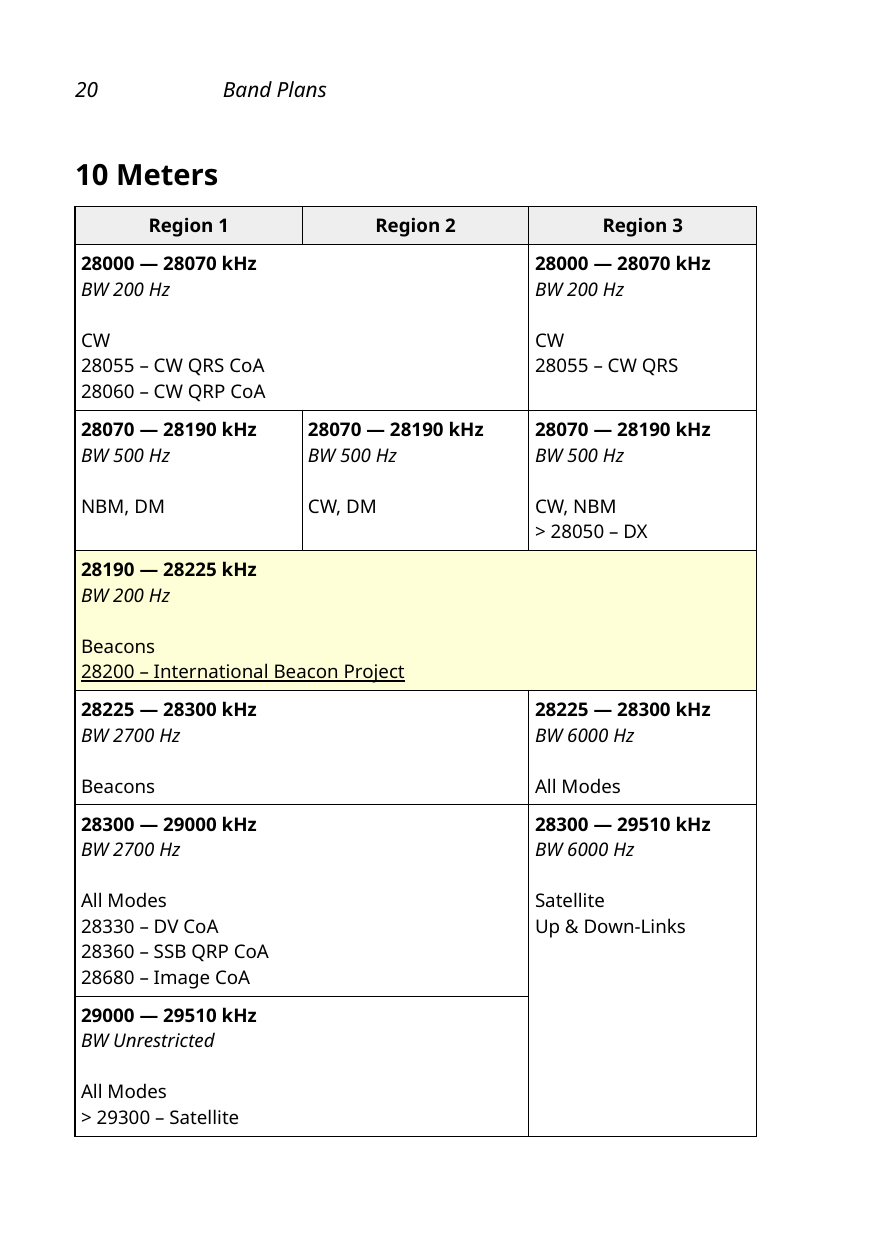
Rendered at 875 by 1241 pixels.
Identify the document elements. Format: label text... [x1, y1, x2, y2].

table_cell 28190 — 28225 kHz BW 200 Hz Beacons 28200 – International Beacon Project [76, 551, 756, 690]
table_cell 28225 — 28300 kHz BW 6000 Hz All Modes [529, 691, 756, 804]
table_cell 29000 — 29510 kHz BW Unrestricted All Modes > 29300 – Satellite [76, 997, 528, 1136]
table_header Region 2 [303, 207, 528, 244]
subtitle 10 Meters [75, 154, 756, 193]
table_header Region 3 [529, 207, 756, 244]
table_cell 28300 — 29000 kHz BW 2700 Hz All Modes 28330 – DV CoA 28360 – SSB QRP CoA 28680 – Image CoA [76, 805, 528, 996]
table_cell 28070 — 28190 kHz BW 500 Hz CW, NBM > 28050 – DX [529, 411, 756, 550]
table_cell 28225 — 28300 kHz BW 2700 Hz Beacons [76, 691, 528, 804]
table_cell 28000 — 28070 kHz BW 200 Hz CW 28055 – CW QRS [529, 245, 756, 409]
table_cell 28070 — 28190 kHz BW 500 Hz CW, DM [303, 411, 528, 550]
table_header Region 1 [76, 207, 302, 244]
table_cell 28070 — 28190 kHz BW 500 Hz NBM, DM [76, 411, 302, 550]
table_cell 28300 — 29510 kHz BW 6000 Hz Satellite Up & Down-Links [529, 805, 756, 1136]
table_cell 28000 — 28070 kHz BW 200 Hz CW 28055 – CW QRS CoA 28060 – CW QRP CoA [76, 245, 528, 409]
